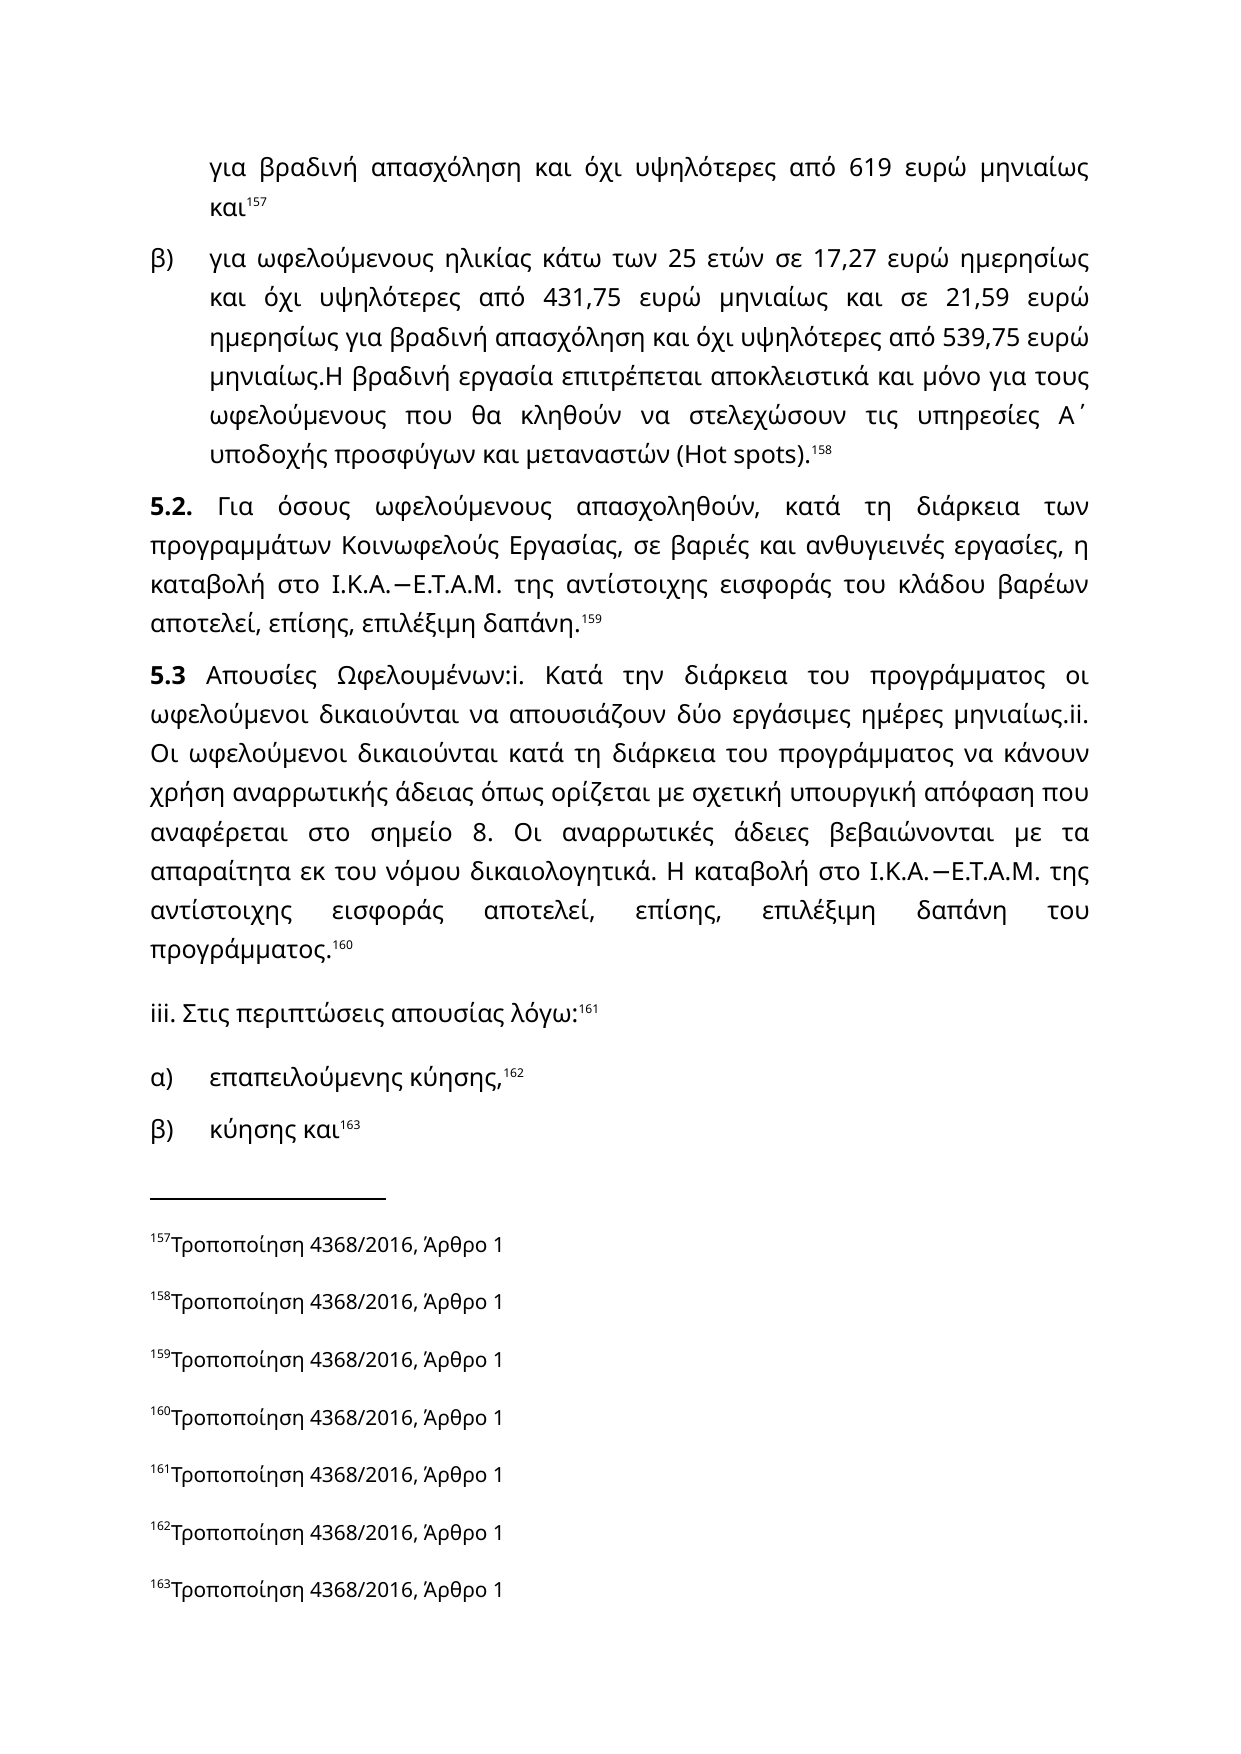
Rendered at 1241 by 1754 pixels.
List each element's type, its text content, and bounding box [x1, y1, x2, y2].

text 5.2. Για όσους ωφελούμενους απασχοληθούν, κατά τη διάρκεια των προγραμμάτων Κοινωφελούς Εργασίας, σε βαριές και ανθυγιεινές εργασίες, η καταβολή στο Ι.Κ.Α.−Ε.Τ.Α.Μ. της αντίστοιχης εισφοράς του κλάδου βαρέων αποτελεί, επίσης, επιλέξιμη δαπάνη. [150, 488, 1090, 640]
text 5.3 Απουσίες Ωφελουμένων:i. Κατά την διάρκεια του προγράμματος οι ωφελούμενοι δικαιούνται να απουσιάζουν δύο εργάσιμες ημέρες μηνιαίως.ii. Οι ωφελούμενοι δικαιούνται κατά τη διάρκεια του προγράμματος να κάνουν χρήση αναρρωτικής άδειας όπως ορίζεται με σχετική υπουργική απόφαση που αναφέρεται στο σημείο 8. Οι αναρρωτικές άδειες βεβαιώνονται με τα απαραίτητα εκ του νόμου δικαιολογητικά. Η καταβολή στο Ι.Κ.Α.−Ε.Τ.Α.Μ. της αντίστοιχης εισφοράς αποτελεί, επίσης, επιλέξιμη δαπάνη του προγράμματος. [150, 657, 1090, 966]
list β) για ωφελούμενους ηλικίας κάτω των 25 ετών σε 17,27 ευρώ ημερησίως και όχι υψηλότερες από 431,75 ευρώ μηνιαίως και σε 21,59 ευρώ ημερησίως για βραδινή απασχόληση και όχι υψηλότερες από 539,75 ευρώ μηνιαίως.Η βραδινή εργασία επιτρέπεται αποκλειστικά και μόνο για τους ωφελούμενους που θα κληθούν να στελεχώσουν τις υπηρεσίες Α΄ υποδοχής προσφύγων και μεταναστών (Hot spots). [150, 241, 1090, 471]
text Τροποποίηση 4368/2016, Άρθρο 1 [150, 1403, 1090, 1431]
text Τροποποίηση 4368/2016, Άρθρο 1 [150, 1345, 1090, 1373]
list για βραδινή απασχόληση και όχι υψηλότερες από 619 ευρώ μηνιαίως και [150, 150, 1090, 223]
text Τροποποίηση 4368/2016, Άρθρο 1 [150, 1518, 1090, 1546]
text Τροποποίηση 4368/2016, Άρθρο 1 [150, 1287, 1090, 1316]
list β) κύησης και [150, 1112, 1090, 1146]
text Τροποποίηση 4368/2016, Άρθρο 1 [150, 1576, 1090, 1604]
text Τροποποίηση 4368/2016, Άρθρο 1 [150, 1460, 1090, 1489]
text Τροποποίηση 4368/2016, Άρθρο 1 [150, 1230, 1090, 1258]
list α) επαπειλούμενης κύησης, [150, 1060, 1090, 1094]
text iii. Στις περιπτώσεις απουσίας λόγω: [150, 996, 1090, 1030]
